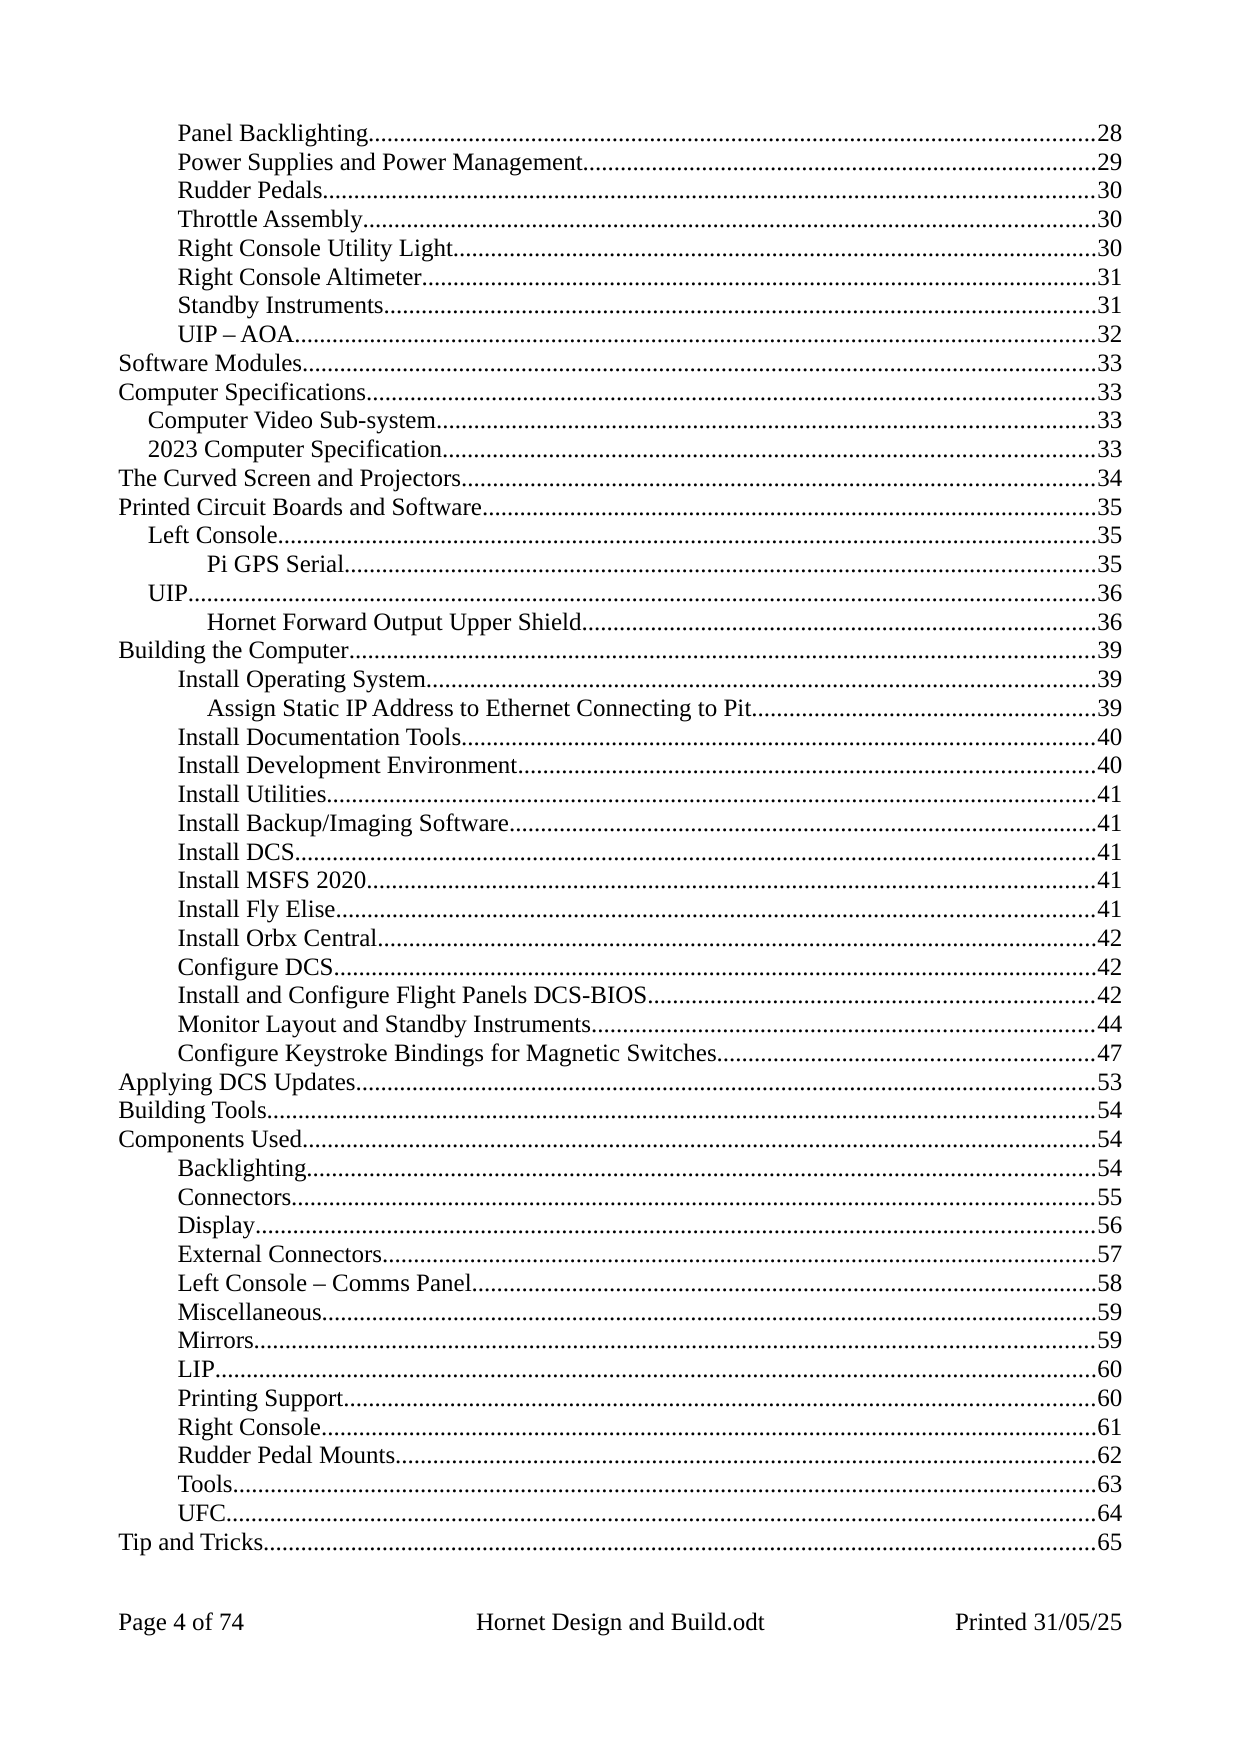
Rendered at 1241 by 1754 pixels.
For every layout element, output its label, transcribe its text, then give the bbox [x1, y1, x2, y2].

text Rudder Pedal Mounts 62 [177, 1441, 1122, 1469]
text Right Console 61 [177, 1412, 1122, 1441]
text Printing Support 60 [177, 1383, 1122, 1412]
text Install Development Environment 40 [177, 751, 1122, 779]
text Building Tools 54 [118, 1096, 1122, 1124]
text Panel Backlighting 28 [177, 118, 1122, 147]
text The Curved Screen and Projectors 34 [118, 463, 1122, 492]
text Install and Configure Flight Panels DCS-BIOS 42 [177, 981, 1122, 1009]
text Tip and Tricks 65 [118, 1527, 1122, 1556]
text Components Used 54 [118, 1124, 1122, 1153]
text Hornet Forward Output Upper Shield 36 [207, 607, 1122, 636]
text Install Utilities 41 [177, 779, 1122, 808]
text Tools 63 [177, 1469, 1122, 1498]
text UIP – AOA 32 [177, 319, 1122, 348]
text Printed Circuit Boards and Software 35 [118, 492, 1122, 521]
text Install Documentation Tools 40 [177, 722, 1122, 751]
text Mirrors 59 [177, 1326, 1122, 1354]
text Install Orbx Central 42 [177, 923, 1122, 952]
text Standby Instruments 31 [177, 291, 1122, 319]
text Right Console Altimeter 31 [177, 262, 1122, 291]
text Right Console Utility Light 30 [177, 233, 1122, 262]
text Install DCS 41 [177, 837, 1122, 866]
text Software Modules 33 [118, 348, 1122, 377]
text Left Console 35 [148, 521, 1122, 549]
text Pi GPS Serial 35 [207, 549, 1122, 578]
text Miscellaneous 59 [177, 1297, 1122, 1326]
text Connectors 55 [177, 1182, 1122, 1211]
text Applying DCS Updates 53 [118, 1067, 1122, 1096]
text Install Fly Elise 41 [177, 894, 1122, 923]
text Power Supplies and Power Management 29 [177, 147, 1122, 176]
text UFC 64 [177, 1498, 1122, 1527]
text Install Operating System 39 [177, 664, 1122, 693]
text LIP 60 [177, 1354, 1122, 1383]
text Assign Static IP Address to Ethernet Connecting to Pit 39 [207, 693, 1122, 722]
text Left Console – Comms Panel 58 [177, 1268, 1122, 1297]
text Computer Video Sub-system 33 [148, 406, 1122, 434]
text Computer Specifications 33 [118, 377, 1122, 406]
text External Connectors 57 [177, 1239, 1122, 1268]
text Monitor Layout and Standby Instruments 44 [177, 1009, 1122, 1038]
text UIP 36 [148, 578, 1122, 607]
text Install MSFS 2020 41 [177, 866, 1122, 894]
text Backlighting 54 [177, 1153, 1122, 1182]
text Install Backup/Imaging Software 41 [177, 808, 1122, 837]
text Configure Keystroke Bindings for Magnetic Switches 47 [177, 1038, 1122, 1067]
text Throttle Assembly 30 [177, 204, 1122, 233]
text 2023 Computer Specification 33 [148, 434, 1122, 463]
text Display 56 [177, 1211, 1122, 1239]
text Building the Computer 39 [118, 636, 1122, 664]
text Configure DCS 42 [177, 952, 1122, 981]
text Rudder Pedals 30 [177, 176, 1122, 204]
